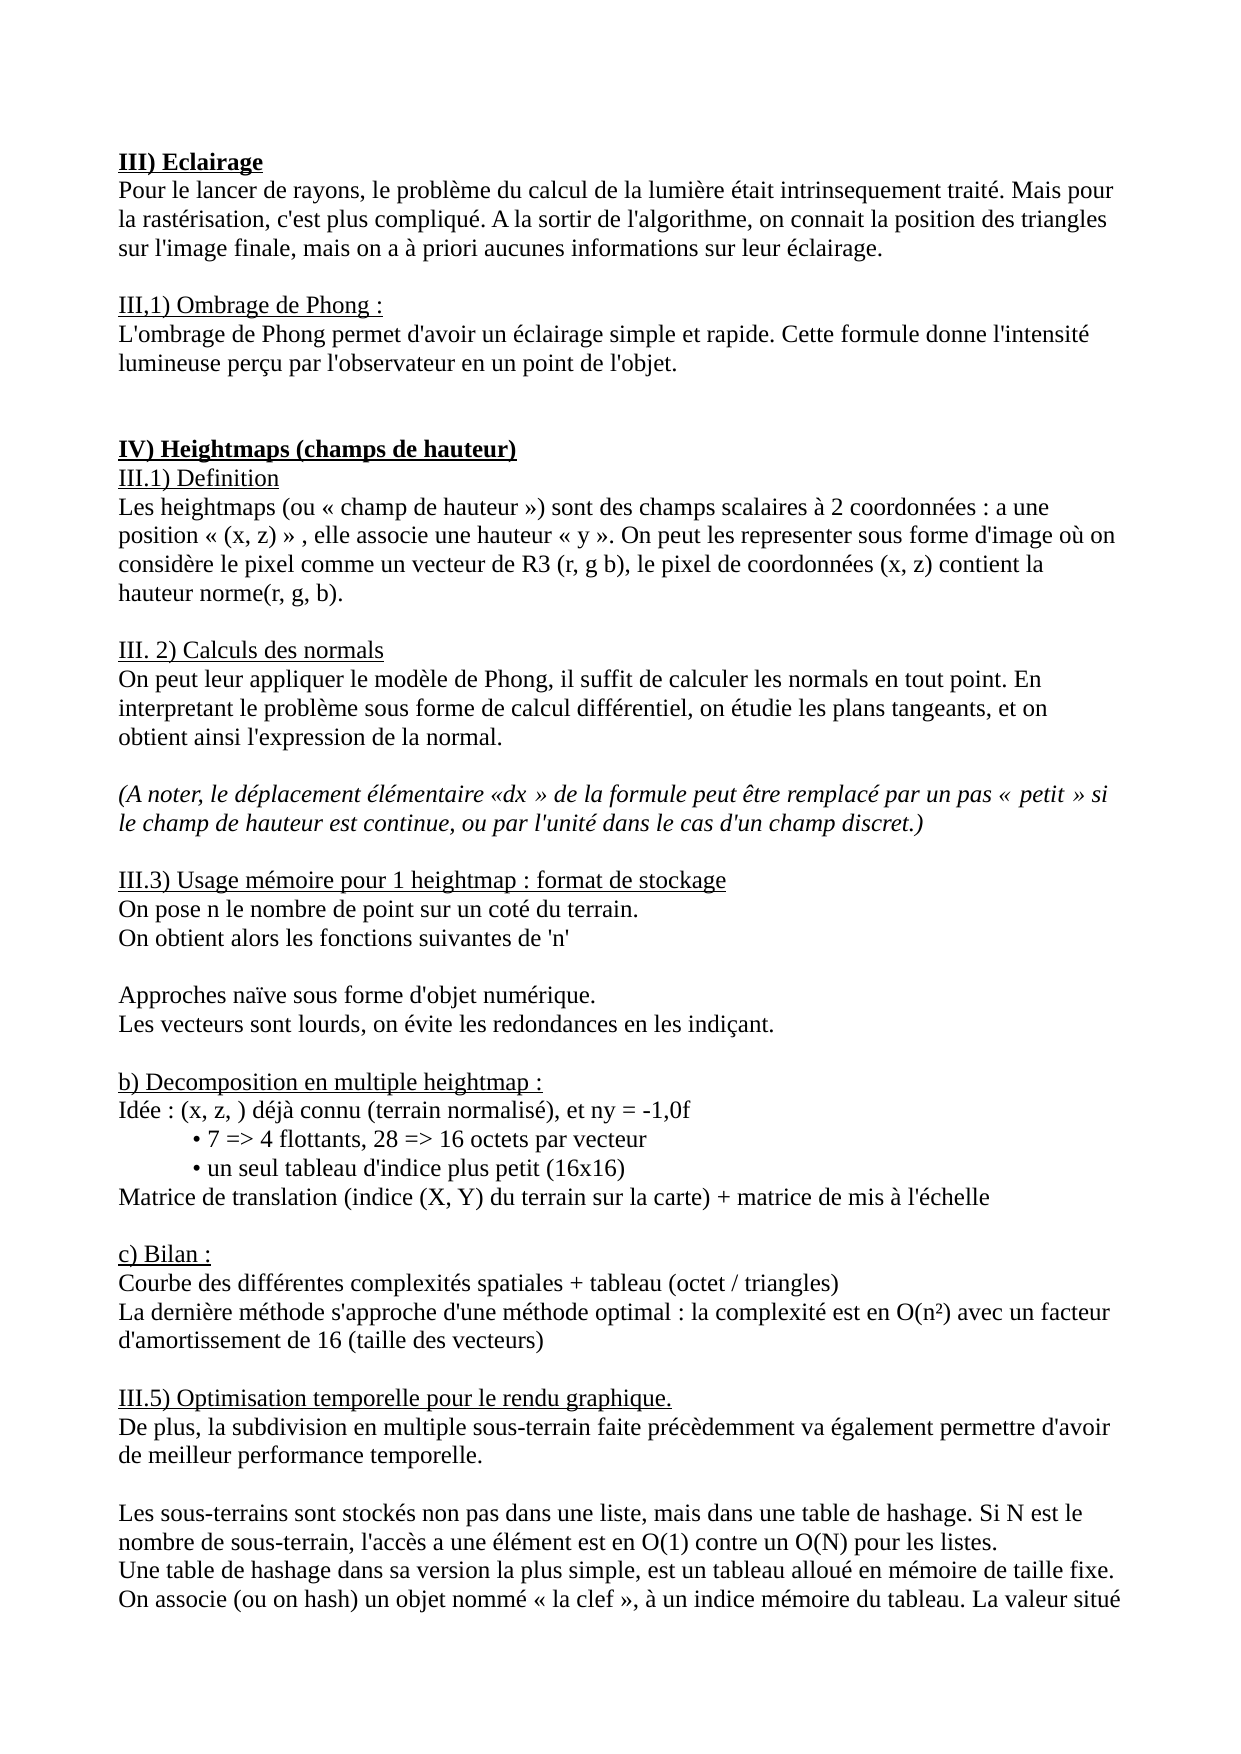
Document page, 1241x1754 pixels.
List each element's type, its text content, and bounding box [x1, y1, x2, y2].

text III.3) Usage mémoire pour 1 heightmap : format de stockage [118, 866, 1122, 894]
text • 7 => 4 flottants, 28 => 16 octets par vecteur [118, 1124, 1122, 1153]
text III.1) Definition [118, 463, 1122, 492]
text III) Eclairage [118, 147, 1122, 176]
text III. 2) Calculs des normals [118, 636, 1122, 664]
text Les heightmaps (ou « champ de hauteur ») sont des champs scalaires à 2 coordonnées : a une position « (x, z) » , elle associe une hauteur « y ». On peut les representer sous forme d'image où on considère le pixel comme un vecteur de R3 (r, g b), le pixel de coordonnées (x, z) contient la hauteur norme(r, g, b). [118, 492, 1122, 607]
text Une table de hashage dans sa version la plus simple, est un tableau alloué en mémoire de taille fixe. On associe (ou on hash) un objet nommé « la clef », à un indice mémoire du tableau. La valeur situé [118, 1556, 1122, 1613]
text b) Decomposition en multiple heightmap : [118, 1067, 1122, 1096]
text On pose n le nombre de point sur un coté du terrain. [118, 894, 1122, 923]
text c) Bilan : [118, 1239, 1122, 1268]
text Courbe des différentes complexités spatiales + tableau (octet / triangles) [118, 1268, 1122, 1297]
text Approches naïve sous forme d'objet numérique. [118, 981, 1122, 1009]
text III,1) Ombrage de Phong : [118, 291, 1122, 319]
text (A noter, le déplacement élémentaire «dx » de la formule peut être remplacé par un pas « petit » si le champ de hauteur est continue, ou par l'unité dans le cas d'un champ discret.) [118, 779, 1122, 837]
text Matrice de translation (indice (X, Y) du terrain sur la carte) + matrice de mis à l'échelle [118, 1182, 1122, 1211]
text La dernière méthode s'approche d'une méthode optimal : la complexité est en O(n²) avec un facteur d'amortissement de 16 (taille des vecteurs) [118, 1297, 1122, 1354]
text On peut leur appliquer le modèle de Phong, il suffit de calculer les normals en tout point. En interpretant le problème sous forme de calcul différentiel, on étudie les plans tangeants, et on obtient ainsi l'expression de la normal. [118, 664, 1122, 751]
text IV) Heightmaps (champs de hauteur) [118, 434, 1122, 463]
text Idée : (x, z, ) déjà connu (terrain normalisé), et ny = -1,0f [118, 1096, 1122, 1124]
text Les vecteurs sont lourds, on évite les redondances en les indiçant. [118, 1009, 1122, 1038]
text On obtient alors les fonctions suivantes de 'n' [118, 923, 1122, 952]
text • un seul tableau d'indice plus petit (16x16) [118, 1153, 1122, 1182]
text Les sous-terrains sont stockés non pas dans une liste, mais dans une table de hashage. Si N est le nombre de sous-terrain, l'accès a une élément est en O(1) contre un O(N) pour les listes. [118, 1498, 1122, 1556]
text Pour le lancer de rayons, le problème du calcul de la lumière était intrinsequement traité. Mais pour la rastérisation, c'est plus compliqué. A la sortir de l'algorithme, on connait la position des triangles sur l'image finale, mais on a à priori aucunes informations sur leur éclairage. [118, 176, 1122, 262]
text III.5) Optimisation temporelle pour le rendu graphique. [118, 1383, 1122, 1412]
text De plus, la subdivision en multiple sous-terrain faite précèdemment va également permettre d'avoir de meilleur performance temporelle. [118, 1412, 1122, 1469]
text L'ombrage de Phong permet d'avoir un éclairage simple et rapide. Cette formule donne l'intensité lumineuse perçu par l'observateur en un point de l'objet. [118, 319, 1122, 377]
